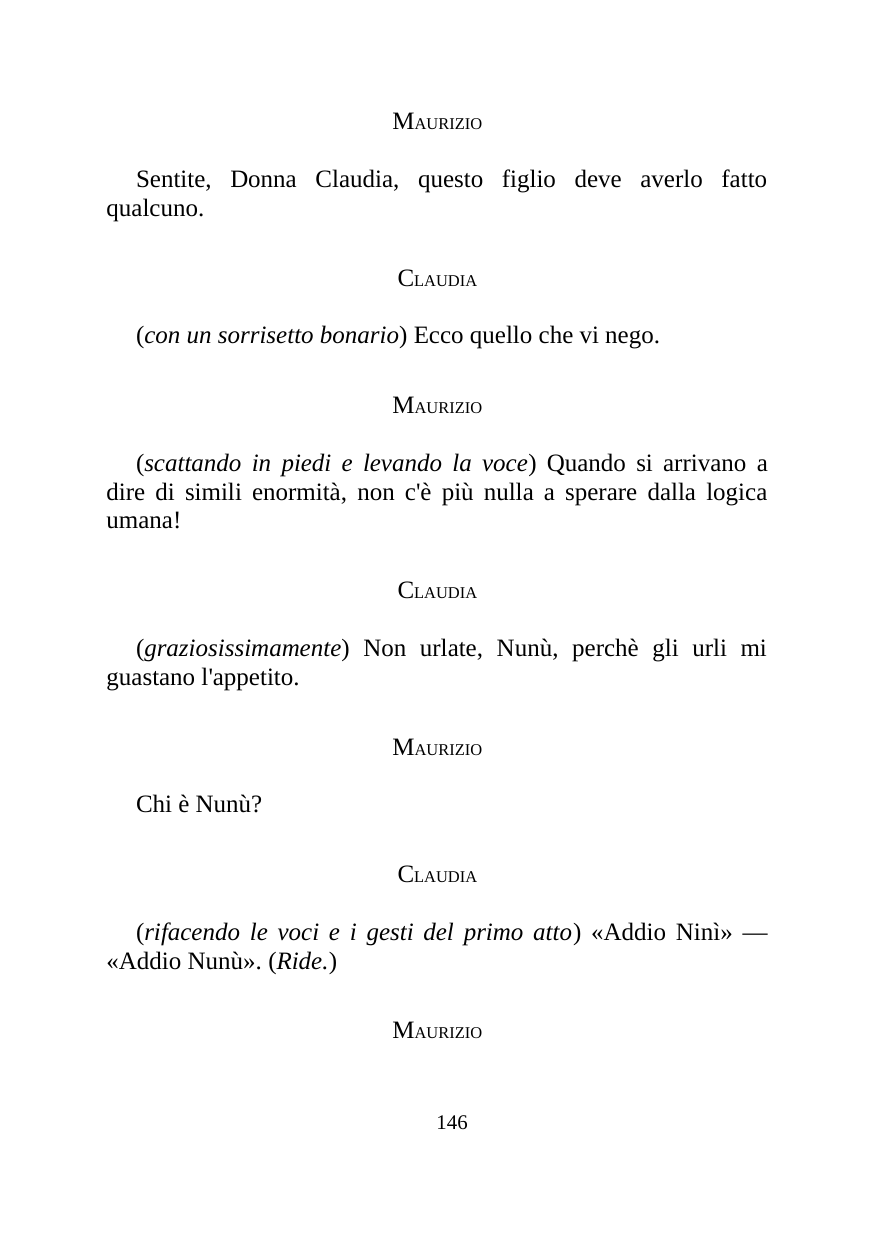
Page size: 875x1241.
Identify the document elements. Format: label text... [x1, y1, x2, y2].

text (rifacendo le voci e i gesti del primo atto) «Addio Ninì» — «Addio Nunù». (Ride.) [106, 917, 768, 975]
text Maurizio [106, 732, 768, 760]
text (con un sorrisetto bonario) Ecco quello che vi nego. [106, 321, 768, 349]
text Maurizio [106, 390, 768, 419]
text (graziosissimamente) Non urlate, Nunù, perchè gli urli mi guastano l'appetito. [106, 633, 768, 691]
text Claudia [106, 263, 768, 291]
text Chi è Nunù? [106, 789, 768, 818]
text Maurizio [106, 106, 768, 135]
text Claudia [106, 859, 768, 888]
text (scattando in piedi e levando la voce) Quando si arrivano a dire di simili enormità, non c'è più nulla a sperare dalla logica umana! [106, 448, 768, 534]
text Claudia [106, 575, 768, 604]
text Maurizio [106, 1016, 768, 1044]
text Sentite, Donna Claudia, questo figlio deve averlo fatto qualcuno. [106, 164, 768, 222]
